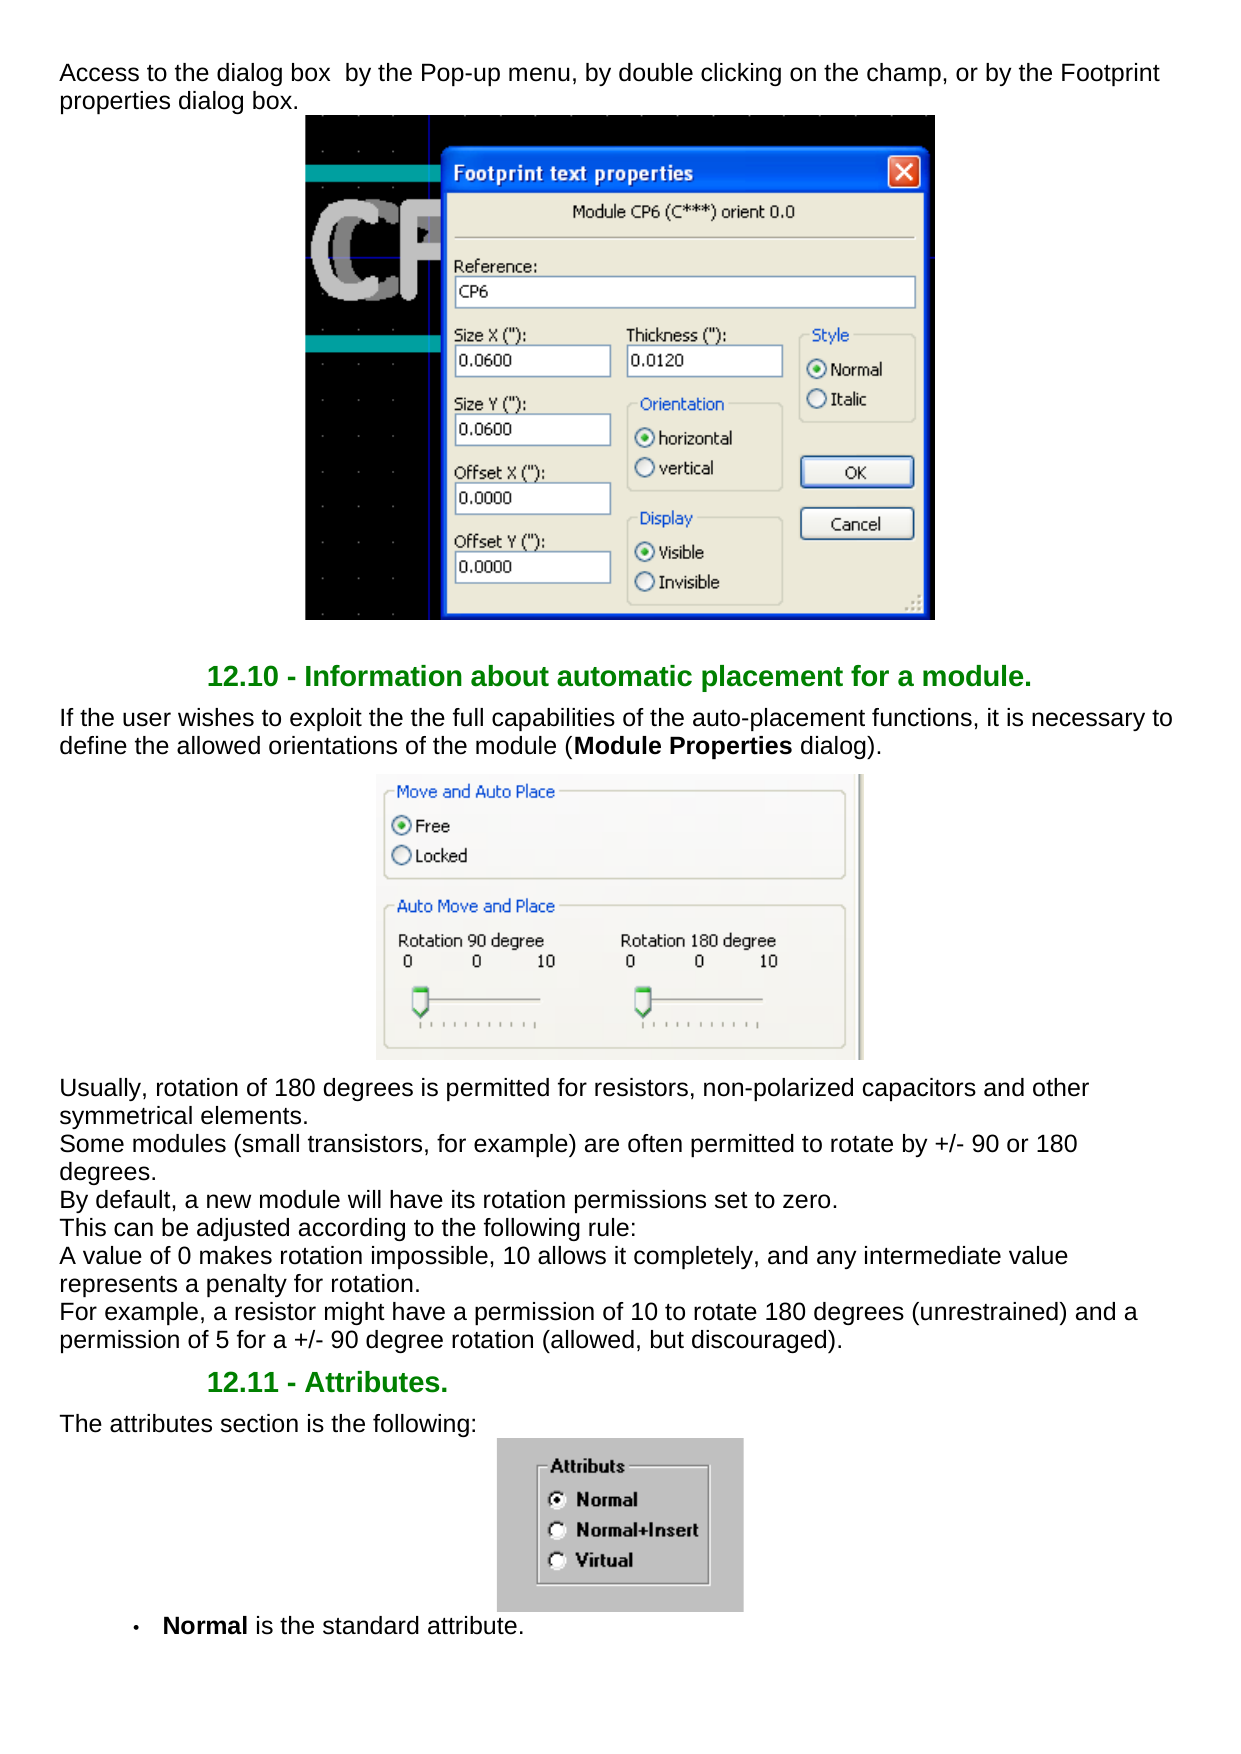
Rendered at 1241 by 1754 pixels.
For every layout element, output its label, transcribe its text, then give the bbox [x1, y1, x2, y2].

text Usually, rotation of 180 degrees is permitted for resistors, non-polarized capacitors and other symmetrical elements. [59, 1074, 1181, 1130]
text Access to the dialog box by the Pop-up menu, by double clicking on the champ, or by the Footprint properties dialog box. [59, 59, 1181, 115]
text A value of 0 makes rotation impossible, 10 allows it completely, and any intermediate value represents a penalty for rotation. [59, 1242, 1181, 1298]
text If the user wishes to exploit the the full capabilities of the auto-placement functions, it is necessary to define the allowed orientations of the module (Module Properties dialog). [59, 704, 1181, 760]
text For example, a resistor might have a permission of 10 to rotate 180 degrees (unrestrained) and a permission of 5 for a +/- 90 degree rotation (allowed, but discouraged). [59, 1298, 1181, 1354]
subtitle Information about automatic placement for a module. [133, 660, 1181, 692]
text This can be adjusted according to the following rule: [59, 1214, 1181, 1242]
picture [376, 774, 864, 1060]
text The attributes section is the following: [59, 1410, 1181, 1438]
list Normal is the standard attribute. [133, 1612, 1181, 1640]
text By default, a new module will have its rotation permissions set to zero. [59, 1186, 1181, 1214]
text Some modules (small transistors, for example) are often permitted to rotate by +/- 90 or 180 degrees. [59, 1130, 1181, 1186]
picture [305, 115, 935, 620]
subtitle Attributes. [133, 1366, 1181, 1398]
